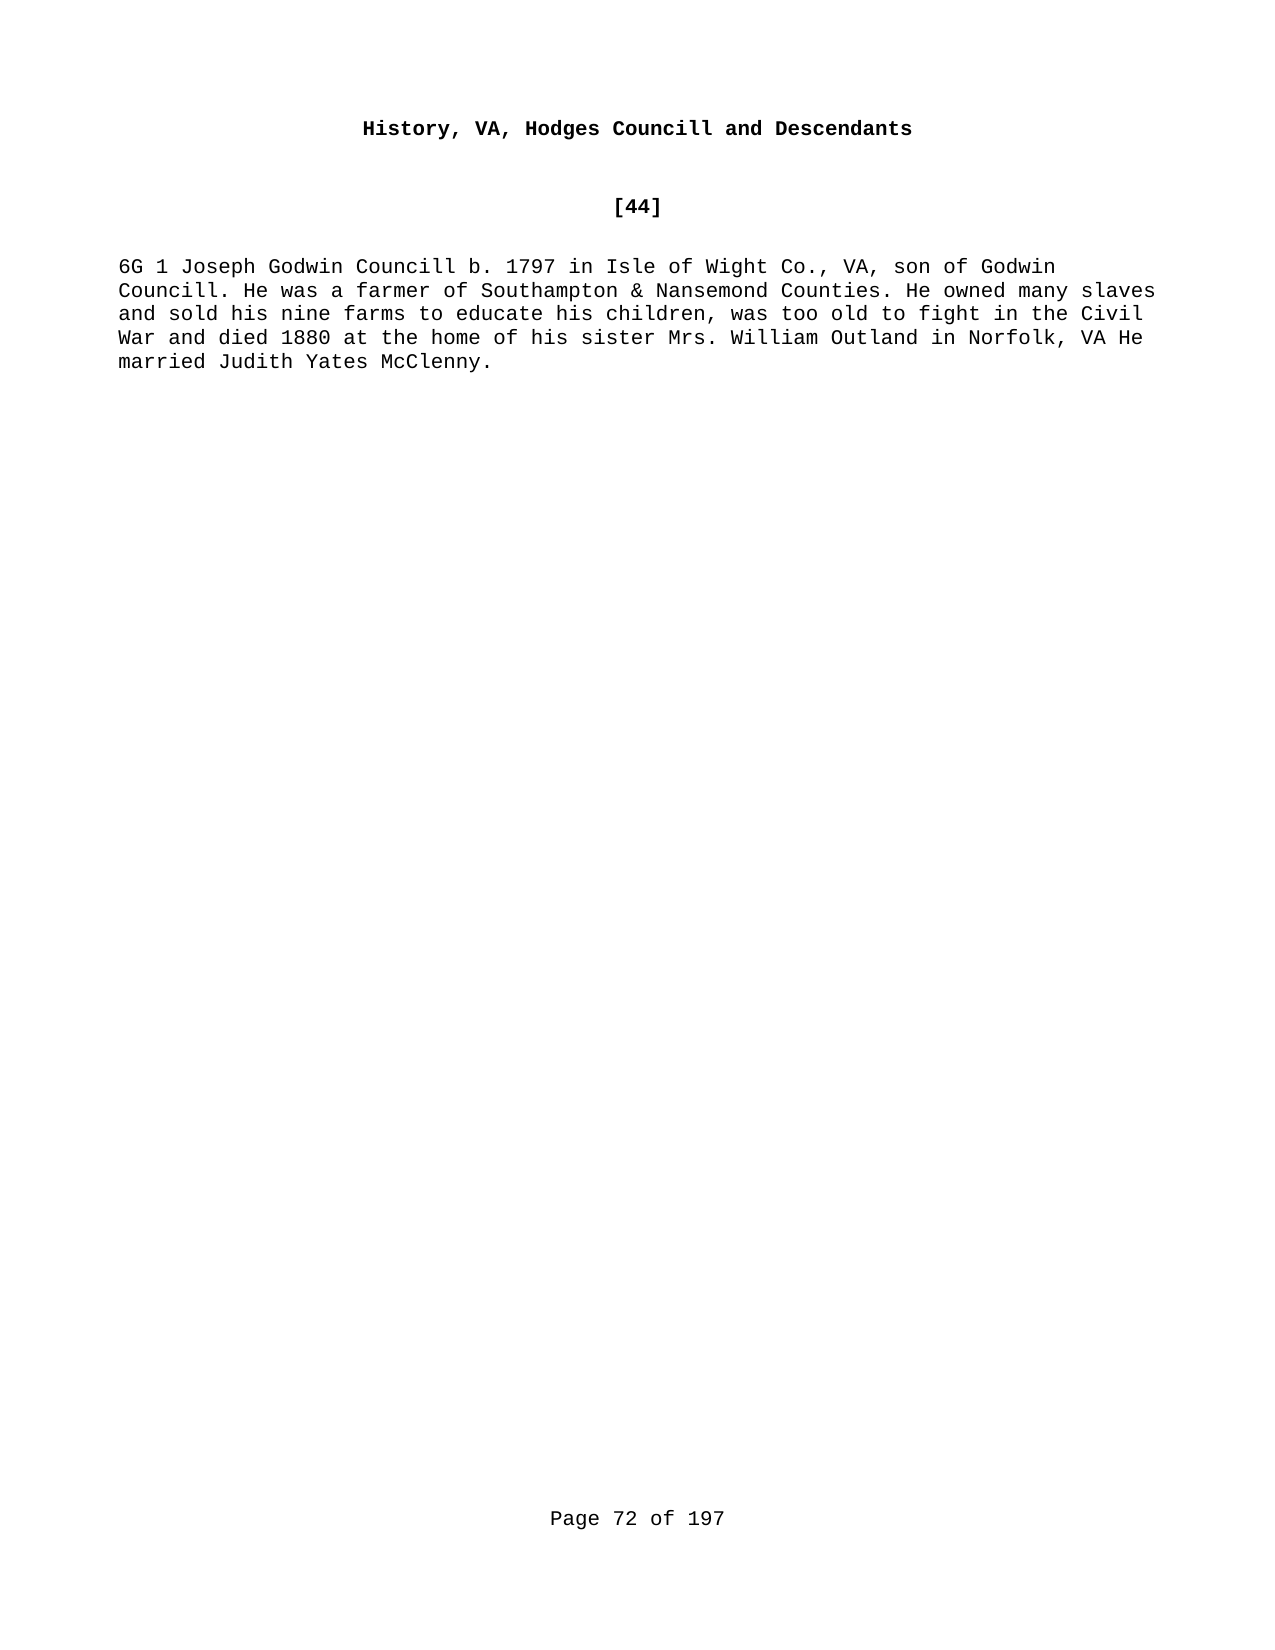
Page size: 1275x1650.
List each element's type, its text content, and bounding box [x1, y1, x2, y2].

subtitle [44] [118, 196, 1157, 220]
text 6G 1 Joseph Godwin Councill b. 1797 in Isle of Wight Co., VA, son of Godwin Councill. He was a farmer of Southampton & Nansemond Counties. He owned many slaves and sold his nine farms to educate his children, was too old to fight in the Civil War and died 1880 at the home of his sister Mrs. William Outland in Norfolk, VA He married Judith Yates McClenny. [118, 256, 1157, 374]
